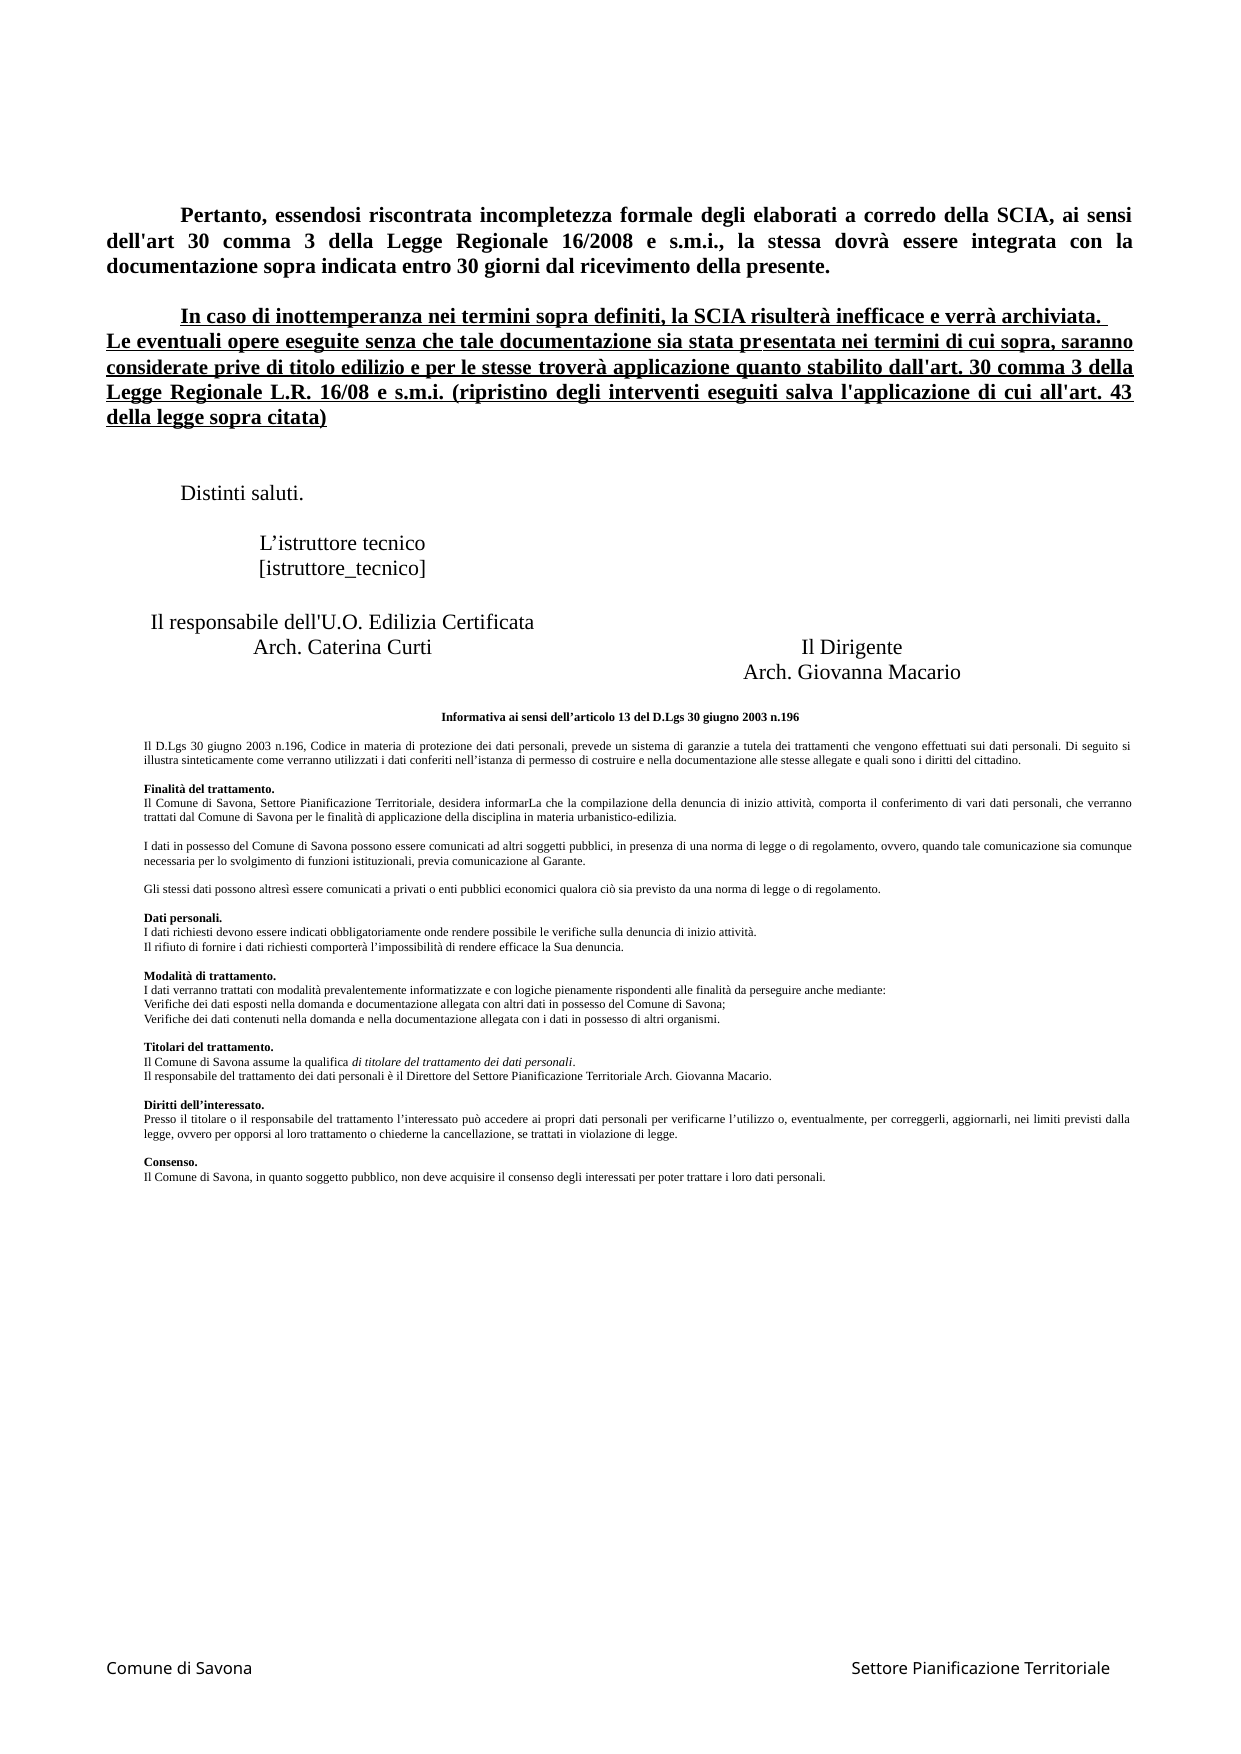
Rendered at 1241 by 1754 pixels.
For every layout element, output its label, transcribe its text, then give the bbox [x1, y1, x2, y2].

text Modalità di trattamento. [144, 968, 1134, 983]
text I dati richiesti devono essere indicati obbligatoriamente onde rendere possibile le verifiche sulla denuncia di inizio attività. [144, 925, 1134, 939]
text Il rifiuto di fornire i dati richiesti comporterà l’impossibilità di rendere efficace la Sua denuncia. [144, 939, 1134, 954]
text Distinti saluti. [106, 480, 1134, 505]
text Il responsabile del trattamento dei dati personali è il Direttore del Settore Pianificazione Territoriale Arch. Giovanna Macario. [144, 1069, 1134, 1083]
table_cell Il Dirigente Arch. Giovanna Macario [549, 584, 1117, 684]
text Le eventuali opere eseguite senza che tale documentazione sia stata presentata nei termini di cui sopra, saranno [106, 328, 1134, 350]
text Pertanto, essendosi riscontrata incompletezza formale degli elaborati a corredo della SCIA, ai sensi dell'art 30 comma 3 della Legge Regionale 16/2008 e s.m.i., la stessa dovrà essere integrata con la documentazione sopra indicata entro 30 giorni dal ricevimento della presente. [106, 202, 1134, 278]
text Verifiche dei dati contenuti nella domanda e nella documentazione allegata con i dati in possesso di altri organismi. [144, 1011, 1134, 1026]
text In caso di inottemperanza nei termini sopra definiti, la SCIA risulterà inefficace e verrà archiviata. [106, 303, 1134, 328]
text Il Comune di Savona, in quanto soggetto pubblico, non deve acquisire il consenso degli interessati per poter trattare i loro dati personali. [144, 1169, 1134, 1184]
text Dati personali. [144, 911, 1134, 925]
text Il Comune di Savona, Settore Pianificazione Territoriale, desidera informarLa che la compilazione della denuncia di inizio attività, comporta il conferimento di vari dati personali, che verranno trattati dal Comune di Savona per le finalità di applicazione della disciplina in materia urbanistico-edilizia. [144, 796, 1134, 824]
text Verifiche dei dati esposti nella domanda e documentazione allegata con altri dati in possesso del Comune di Savona; [144, 997, 1134, 1011]
text Titolari del trattamento. [144, 1040, 1134, 1054]
text Gli stessi dati possono altresì essere comunicati a privati o enti pubblici economici qualora ciò sia previsto da una norma di legge o di regolamento. [144, 882, 1134, 896]
text Diritti dell’interessato. [144, 1098, 1134, 1112]
text Finalità del trattamento. [106, 781, 1134, 796]
text considerate prive di titolo edilizio e per le stesse troverà applicazione quanto stabilito dall'art. 30 comma 3 della [106, 351, 1134, 375]
text Presso il titolare o il responsabile del trattamento l’interessato può accedere ai propri dati personali per verificarne l’utilizzo o, eventualmente, per correggerli, aggiornarli, nei limiti previsti dalla legge, ovvero per opporsi al loro trattamento o chiederne la cancellazione, se trattati in violazione di legge. [144, 1112, 1134, 1141]
text della legge sopra citata) [106, 402, 1134, 429]
text I dati verranno trattati con modalità prevalentemente informatizzate e con logiche pienamente rispondenti alle finalità da perseguire anche mediante: [144, 983, 1134, 997]
text Il Comune di Savona assume la qualifica di titolare del trattamento dei dati personali. [144, 1054, 1134, 1069]
text Consenso. [144, 1155, 1134, 1169]
text Il D.Lgs 30 giugno 2003 n.196, Codice in materia di protezione dei dati personali, prevede un sistema di garanzie a tutela dei trattamenti che vengono effettuati sui dati personali. Di seguito si illustra sinteticamente come verranno utilizzati i dati conferiti nell’istanza di permesso di costruire e nella documentazione alle stesse allegate e quali sono i diritti del cittadino. [144, 738, 1134, 767]
table_cell Il responsabile dell'U.O. Edilizia Certificata Arch. Caterina Curti [99, 584, 548, 684]
text I dati in possesso del Comune di Savona possono essere comunicati ad altri soggetti pubblici, in presenza di una norma di legge o di regolamento, ovvero, quando tale comunicazione sia comunque necessaria per lo svolgimento di funzioni istituzionali, previa comunicazione al Garante. [144, 839, 1134, 868]
subtitle Informativa ai sensi dell’articolo 13 del D.Lgs 30 giugno 2003 n.196 [106, 709, 1134, 724]
text Legge Regionale L.R. 16/08 e s.m.i. (ripristino degli interventi eseguiti salva l'applicazione di cui all'art. 43 [106, 377, 1134, 401]
table_header L’istruttore tecnico [istruttore_tecnico] [99, 530, 548, 583]
table_header [549, 530, 1117, 583]
